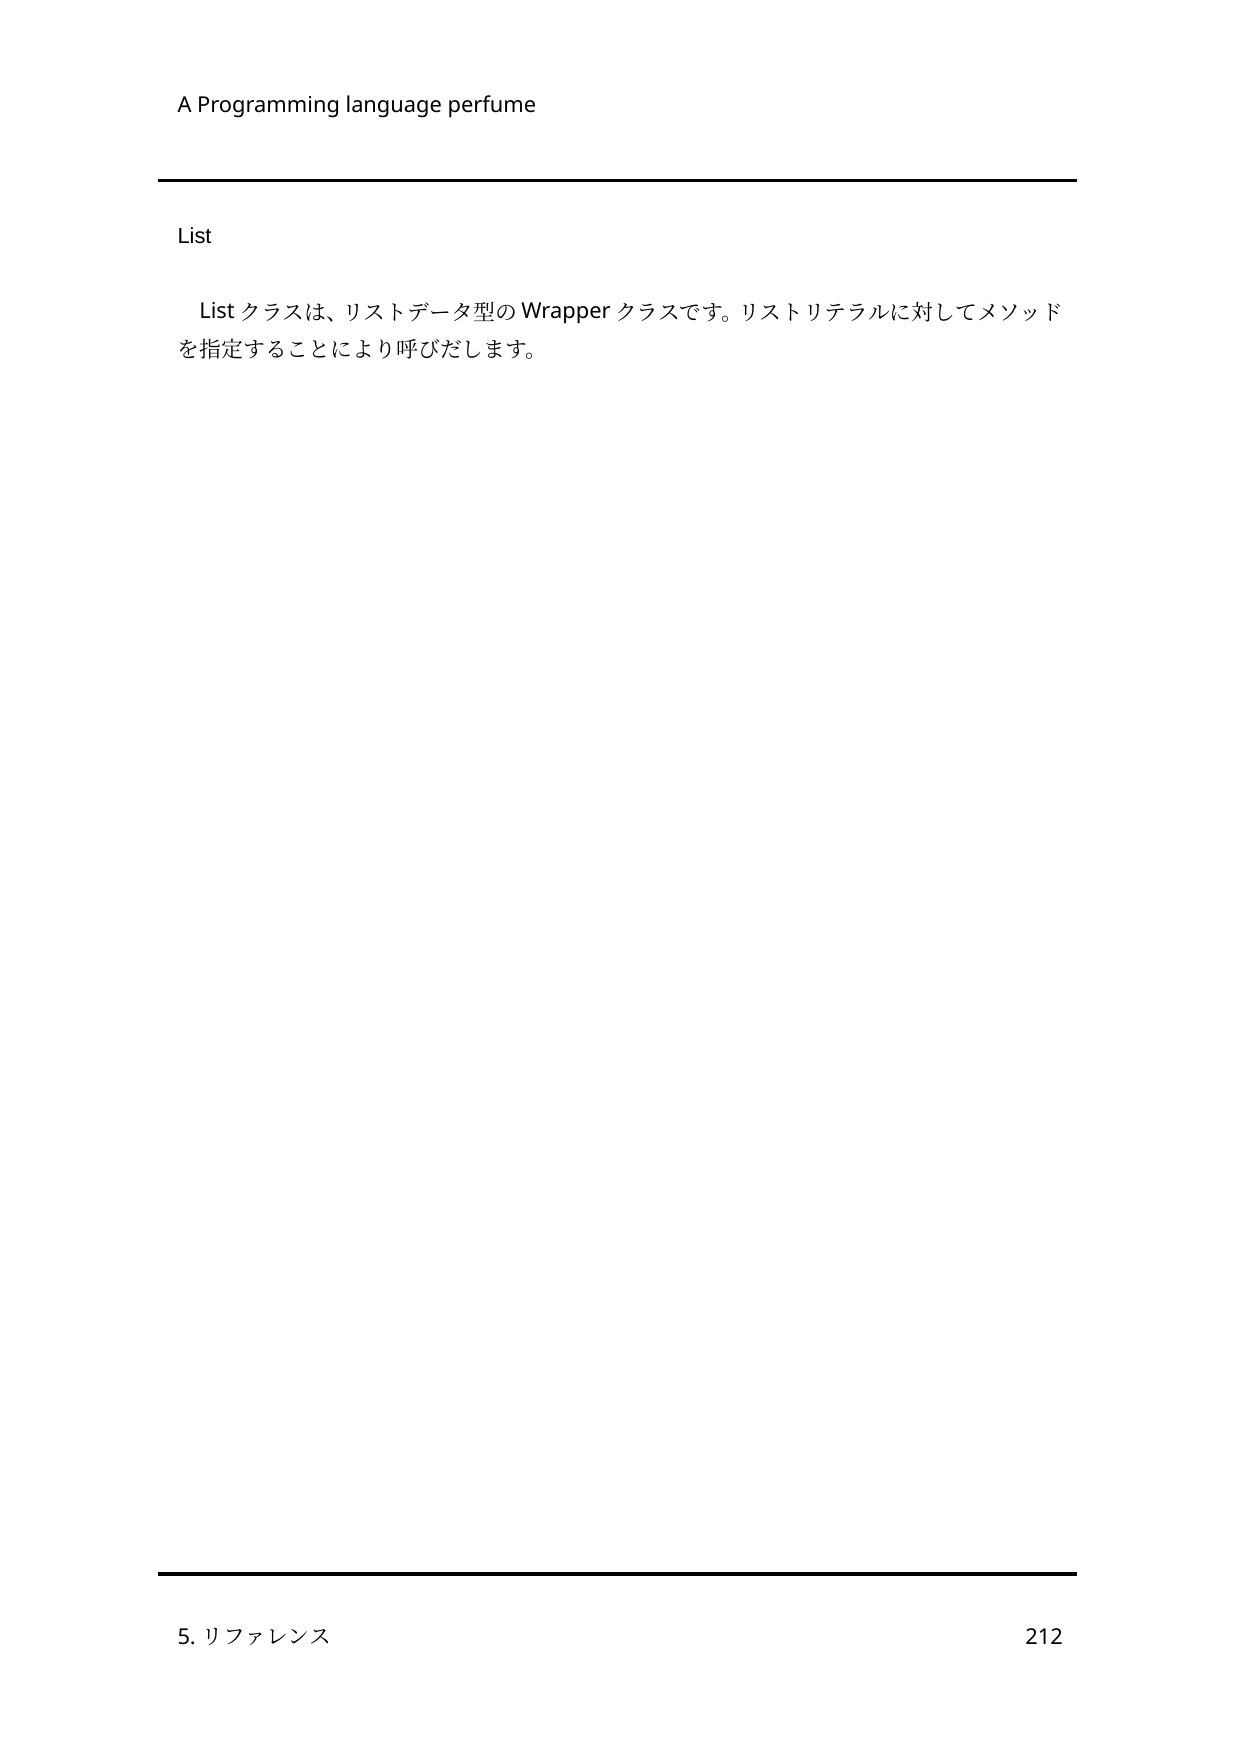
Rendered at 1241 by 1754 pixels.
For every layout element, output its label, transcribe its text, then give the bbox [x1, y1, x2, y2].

subtitle List [177, 217, 1063, 254]
text Listクラスは、リストデータ型のWrapperクラスです。リストリテラルに対してメソッドを指定することにより呼びだします。 [177, 292, 1063, 367]
